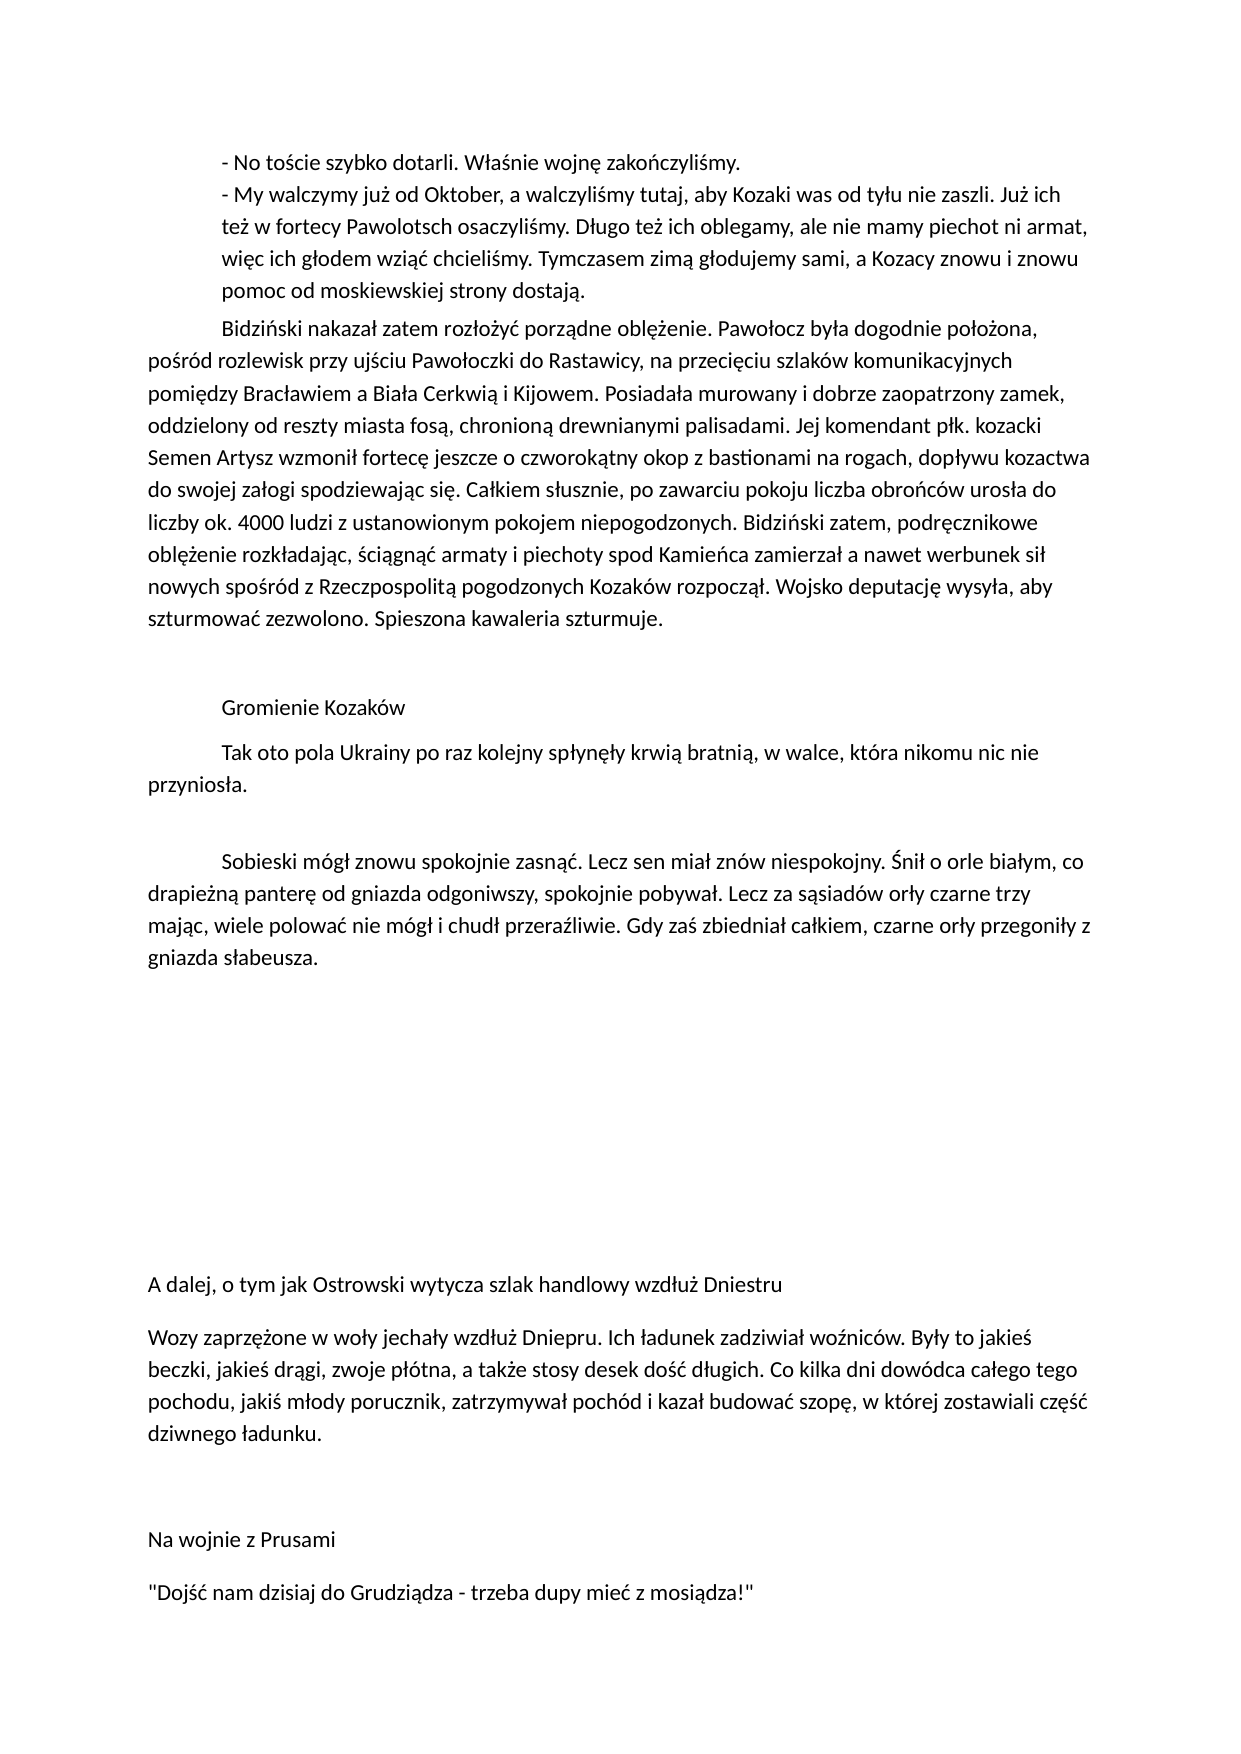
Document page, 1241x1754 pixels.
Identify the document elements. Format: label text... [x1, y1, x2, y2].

text Wozy zaprzężone w woły jechały wzdłuż Dniepru. Ich ładunek zadziwiał woźniców. Były to jakieś beczki, jakieś drągi, zwoje płótna, a także stosy desek dość długich. Co kilka dni dowódca całego tego pochodu, jakiś młody porucznik, zatrzymywał pochód i kazał budować szopę, w której zostawiali część dziwnego ładunku. [148, 1323, 1093, 1447]
text "Dojść nam dzisiaj do Grudziądza - trzeba dupy mieć z mosiądza!" [148, 1578, 1093, 1607]
text A dalej, o tym jak Ostrowski wytycza szlak handlowy wzdłuż Dniestru [148, 1270, 1093, 1298]
text Sobieski mógł znowu spokojnie zasnąć. Lecz sen miał znów niespokojny. Śnił o orle białym, co drapieżną panterę od gniazda odgoniwszy, spokojnie pobywał. Lecz za sąsiadów orły czarne trzy mając, wiele polować nie mógł i chudł przeraźliwie. Gdy zaś zbiedniał całkiem, czarne orły przegoniły z gniazda słabeusza. [148, 847, 1093, 971]
text - No toście szybko dotarli. Właśnie wojnę zakończyliśmy. [221, 148, 1093, 176]
text Gromienie Kozaków [148, 693, 1093, 721]
text - My walczymy już od Oktober, a walczyliśmy tutaj, aby Kozaki was od tyłu nie zaszli. Już ich też w fortecy Pawolotsch osaczyliśmy. Długo też ich oblegamy, ale nie mamy piechot ni armat, więc ich głodem wziąć chcieliśmy. Tymczasem zimą głodujemy sami, a Kozacy znowu i znowu pomoc od moskiewskiej strony dostają. [221, 180, 1093, 304]
text Bidziński nakazał zatem rozłożyć porządne oblężenie. Pawołocz była dogodnie położona, pośród rozlewisk przy ujściu Pawołoczki do Rastawicy, na przecięciu szlaków komunikacyjnych pomiędzy Bracławiem a Biała Cerkwią i Kijowem. Posiadała murowany i dobrze zaopatrzony zamek, oddzielony od reszty miasta fosą, chronioną drewnianymi palisadami. Jej komendant płk. kozacki Semen Artysz wzmonił fortecę jeszcze o czworokątny okop z bastionami na rogach, dopływu kozactwa do swojej załogi spodziewając się. Całkiem słusznie, po zawarciu pokoju liczba obrońców urosła do liczby ok. 4000 ludzi z ustanowionym pokojem niepogodzonych. Bidziński zatem, podręcznikowe oblężenie rozkładając, ściągnąć armaty i piechoty spod Kamieńca zamierzał a nawet werbunek sił nowych spośród z Rzeczpospolitą pogodzonych Kozaków rozpoczął. Wojsko deputację wysyła, aby szturmować zezwolono. Spieszona kawaleria szturmuje. [148, 314, 1093, 632]
text Na wojnie z Prusami [148, 1526, 1093, 1553]
text Tak oto pola Ukrainy po raz kolejny spłynęły krwią bratnią, w walce, która nikomu nic nie przyniosła. [148, 738, 1093, 798]
